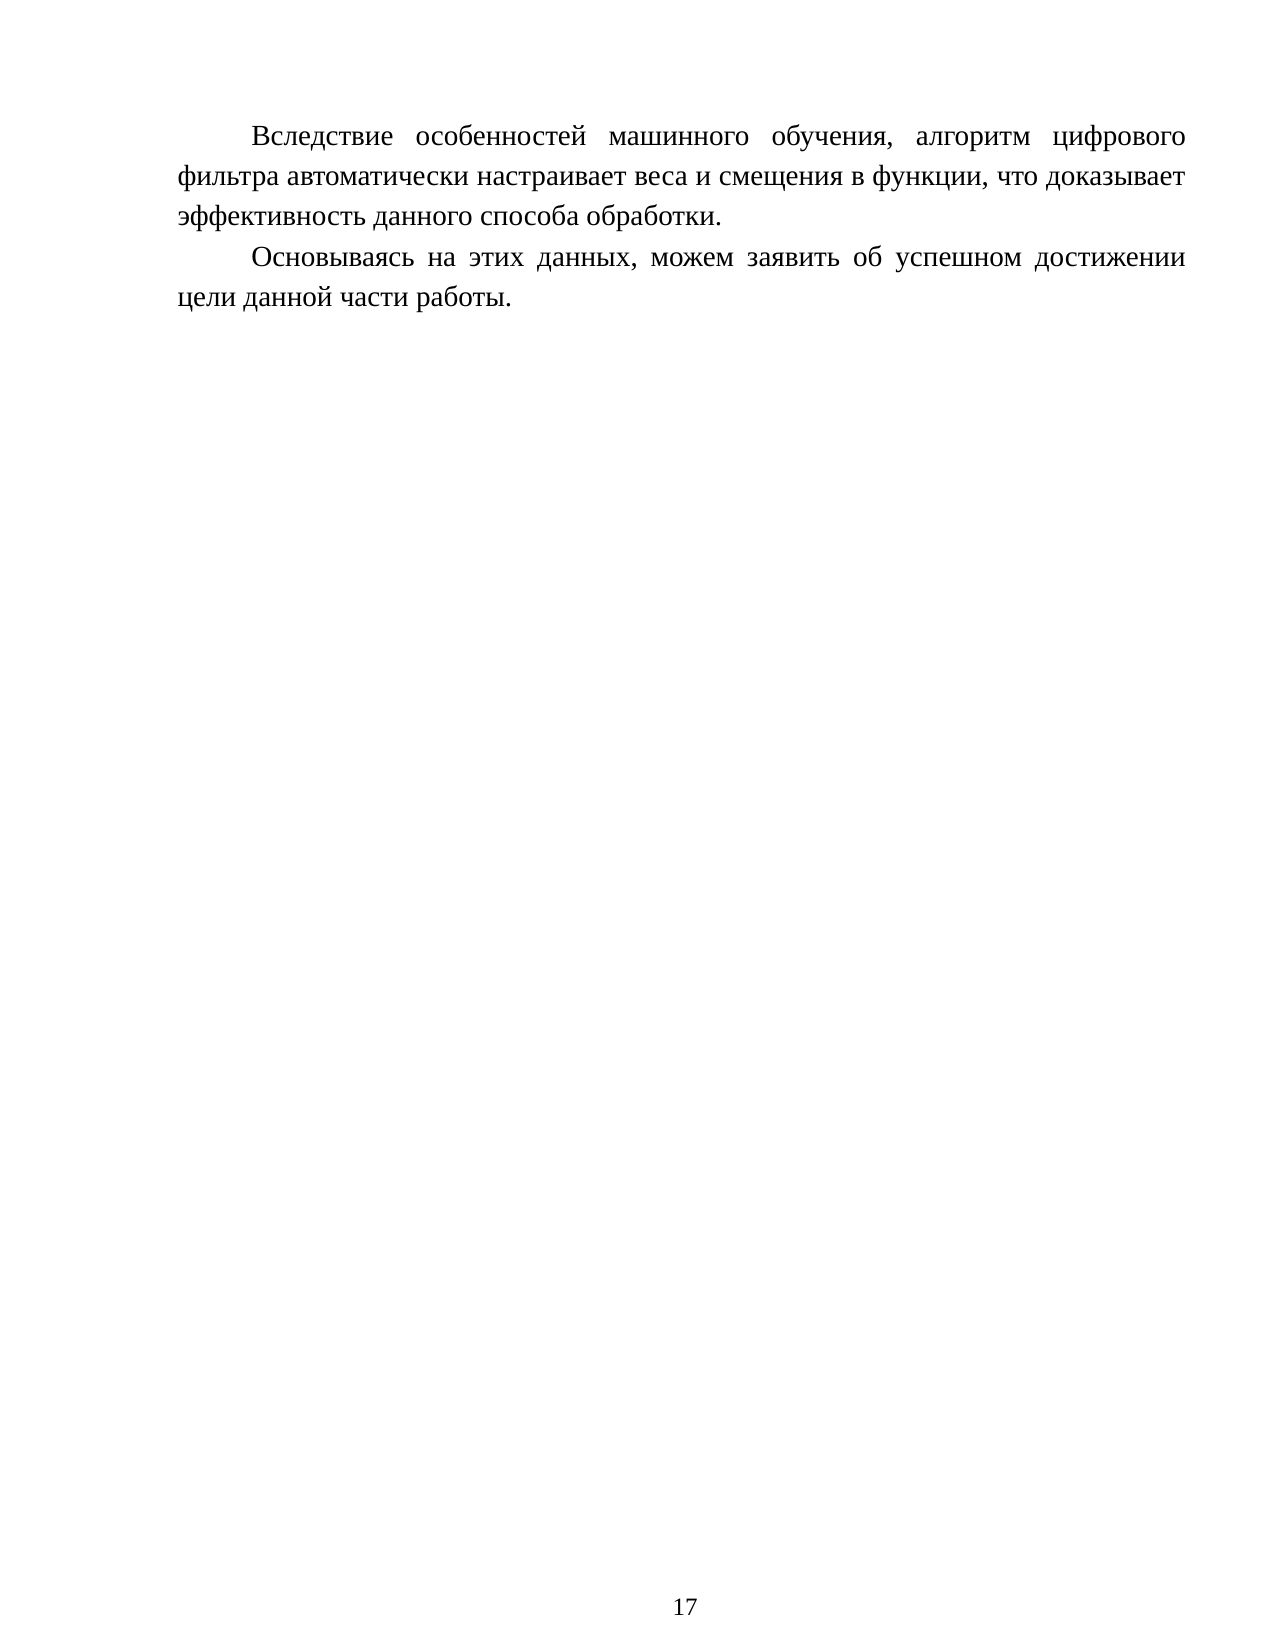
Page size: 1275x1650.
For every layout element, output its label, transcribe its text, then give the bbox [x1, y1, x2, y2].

text Основываясь на этих данных, можем заявить об успешном достижении цели данной части работы. [177, 239, 1186, 312]
text Вследствие особенностей машинного обучения, алгоритм цифрового фильтра автоматически настраивает веса и смещения в функции, что доказывает эффективность данного способа обработки. [177, 118, 1186, 232]
